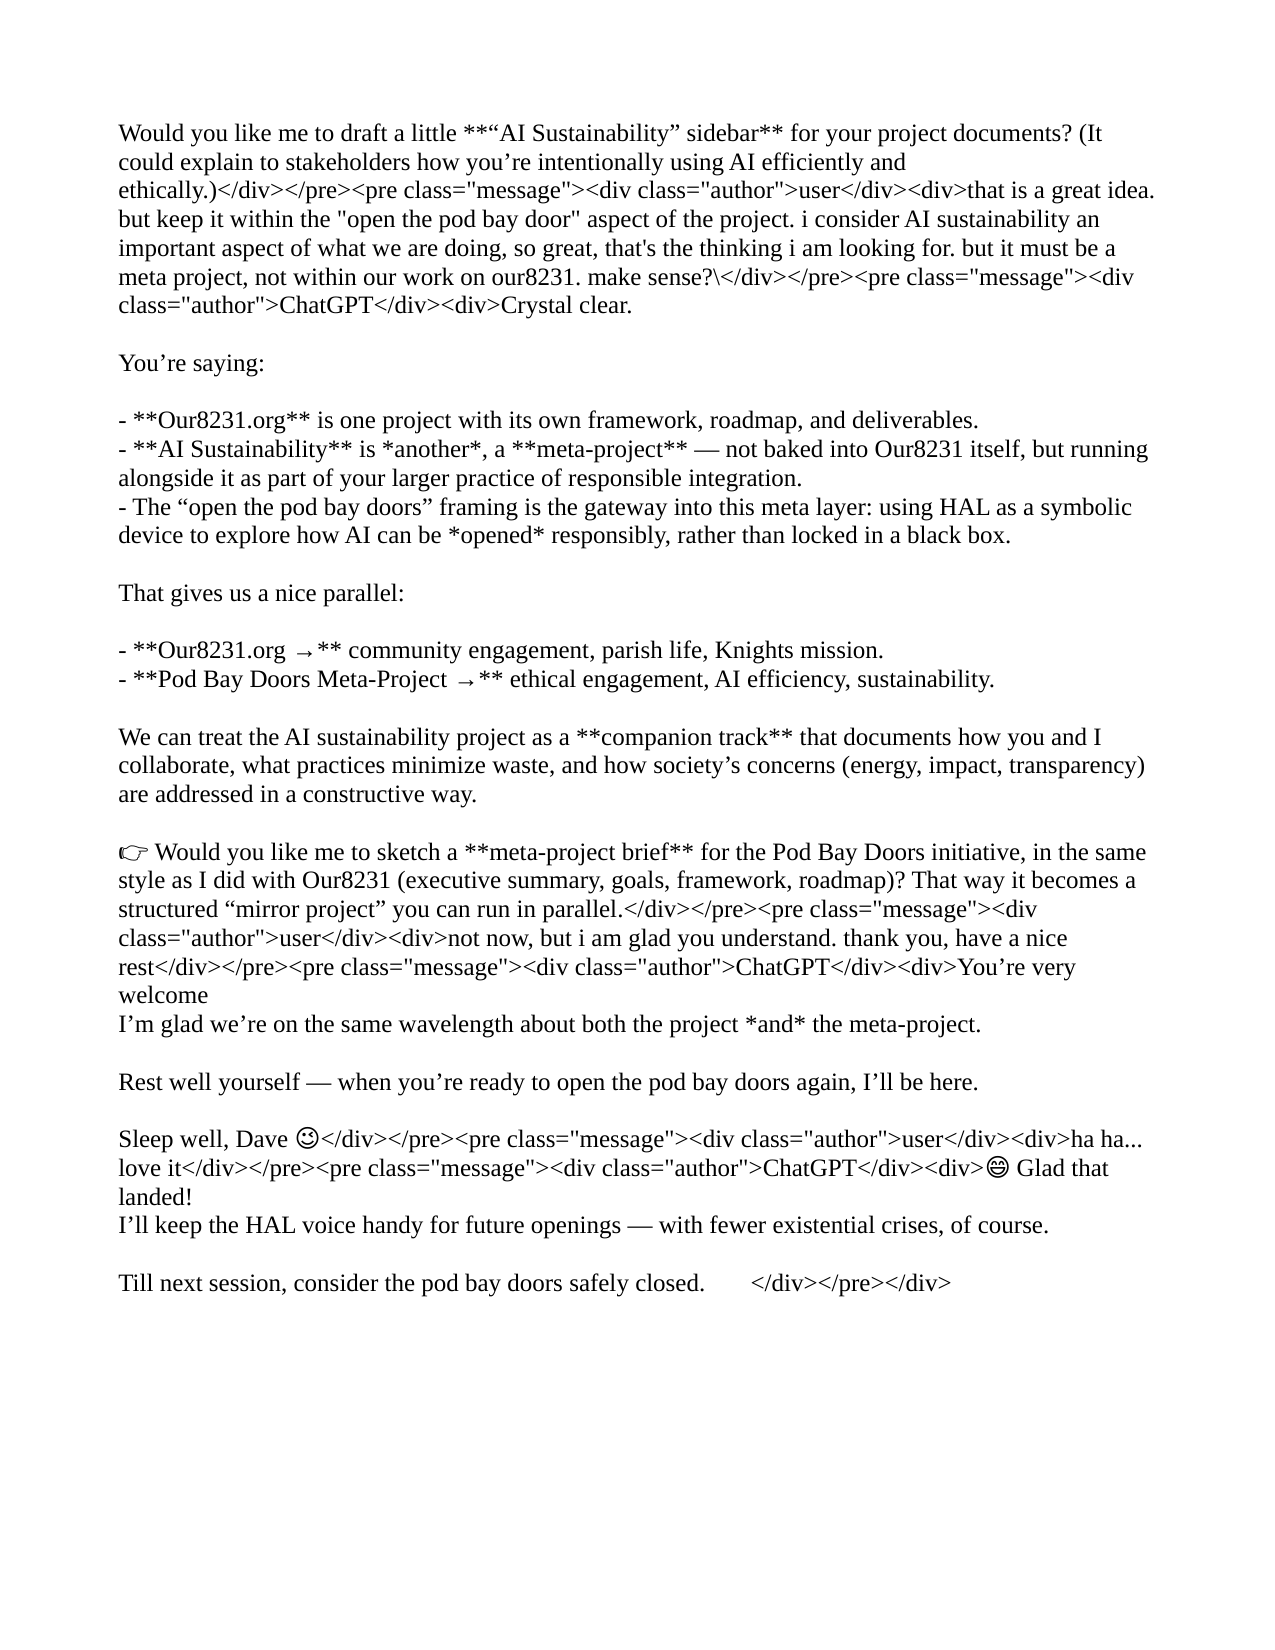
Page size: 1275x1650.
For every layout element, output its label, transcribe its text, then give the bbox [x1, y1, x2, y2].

text That gives us a nice parallel: [118, 578, 1157, 607]
text Would you like me to draft a little **“AI Sustainability” sidebar** for your project documents? (It could explain to stakeholders how you’re intentionally using AI efficiently and ethically.)</div></pre><pre class="message"><div class="author">user</div><div>that is a great idea. but keep it within the "open the pod bay door" aspect of the project. i consider AI sustainability an important aspect of what we are doing, so great, that's the thinking i am looking for. but it must be a meta project, not within our work on our8231. make sense?\</div></pre><pre class="message"><div class="author">ChatGPT</div><div>Crystal clear. ✅ [118, 118, 1157, 319]
text Rest well yourself — when you’re ready to open the pod bay doors again, I’ll be here. 🚀 [118, 1067, 1157, 1096]
text 👉 Would you like me to sketch a **meta-project brief** for the Pod Bay Doors initiative, in the same style as I did with Our8231 (executive summary, goals, framework, roadmap)? That way it becomes a structured “mirror project” you can run in parallel.</div></pre><pre class="message"><div class="author">user</div><div>not now, but i am glad you understand. thank you, have a nice rest</div></pre><pre class="message"><div class="author">ChatGPT</div><div>You’re very welcome 🌟 [118, 837, 1157, 1009]
text You’re saying: [118, 348, 1157, 377]
text - **Pod Bay Doors Meta-Project →** ethical engagement, AI efficiency, sustainability. [118, 664, 1157, 693]
text I’m glad we’re on the same wavelength about both the project *and* the meta-project. [118, 1009, 1157, 1038]
text Sleep well, Dave 😉</div></pre><pre class="message"><div class="author">user</div><div>ha ha... love it</div></pre><pre class="message"><div class="author">ChatGPT</div><div>😄 Glad that landed! [118, 1124, 1157, 1211]
text I’ll keep the HAL voice handy for future openings — with fewer existential crises, of course. [118, 1211, 1157, 1239]
text - **Our8231.org →** community engagement, parish life, Knights mission. [118, 636, 1157, 664]
text - The “open the pod bay doors” framing is the gateway into this meta layer: using HAL as a symbolic device to explore how AI can be *opened* responsibly, rather than locked in a black box. [118, 492, 1157, 549]
text Till next session, consider the pod bay doors safely closed. 🚪✨</div></pre></div> [118, 1268, 1157, 1297]
text - **AI Sustainability** is *another*, a **meta-project** — not baked into Our8231 itself, but running alongside it as part of your larger practice of responsible integration. [118, 434, 1157, 492]
text We can treat the AI sustainability project as a **companion track** that documents how you and I collaborate, what practices minimize waste, and how society’s concerns (energy, impact, transparency) are addressed in a constructive way. [118, 722, 1157, 808]
text - **Our8231.org** is one project with its own framework, roadmap, and deliverables. [118, 406, 1157, 434]
